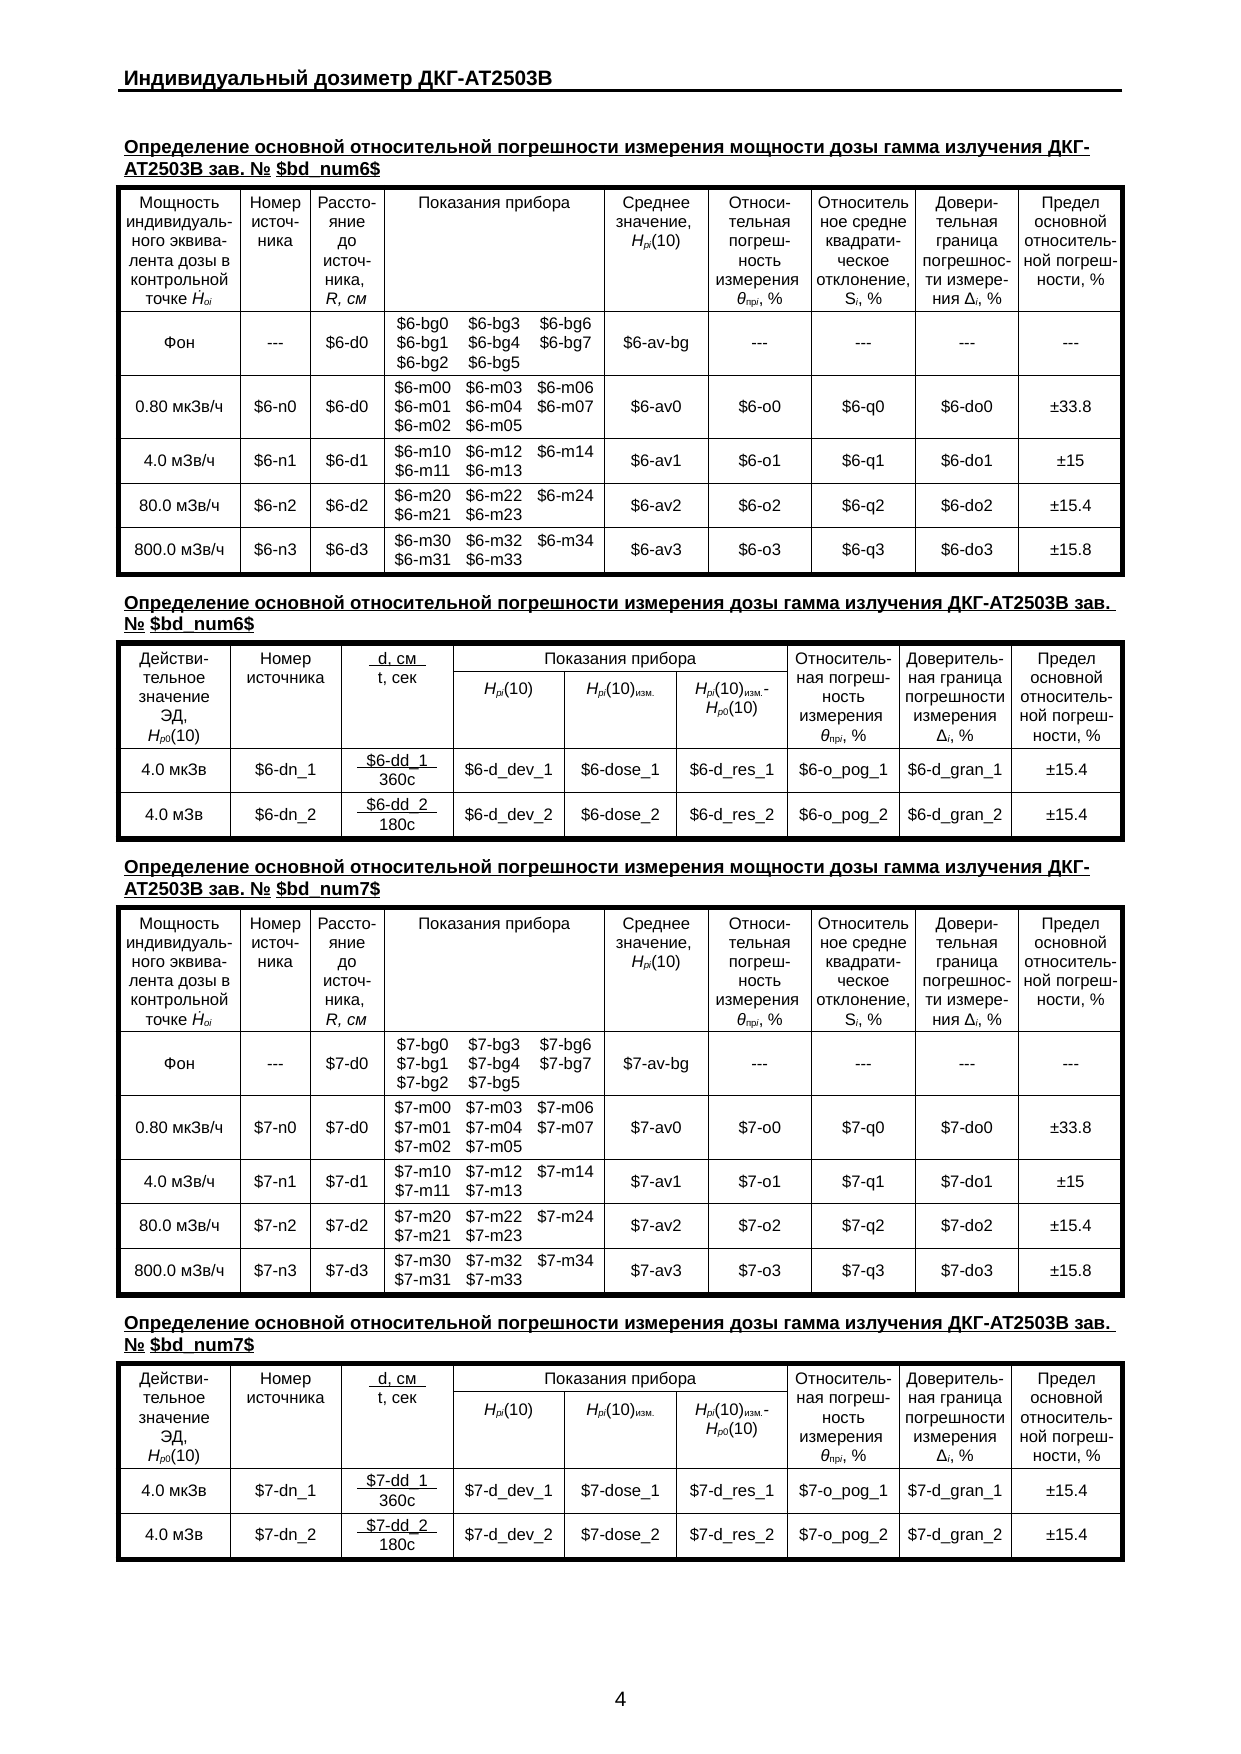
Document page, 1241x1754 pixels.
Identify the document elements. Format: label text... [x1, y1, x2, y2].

table_cell Показания прибора [385, 910, 604, 1031]
table_cell 4.0 мЗв [121, 793, 230, 836]
table_cell Довери-тельная граница погрешнос-ти измере-ния Δi, % [916, 910, 1018, 1031]
table_cell ±15 [1019, 439, 1120, 483]
table_cell $6-dd_1 360c [342, 749, 453, 792]
table_cell Среднее значение, Hpi(10) [605, 910, 708, 1031]
table_cell $6-bg0 $6-bg1 $6-bg2 $6-bg3 $6-bg4 $6-bg5 $6-bg6 $6-bg7 [385, 312, 604, 374]
table_cell $6-m10 $6-m11 $6-m12 $6-m13 $6-m14 [385, 439, 604, 483]
table_cell $7-av1 [605, 1160, 708, 1203]
table_cell d, см t, сек [342, 1366, 453, 1468]
table_cell $7-d1 [311, 1160, 384, 1203]
table_cell Hpi(10)изм. [565, 1392, 676, 1468]
table_cell $7-dose_2 [565, 1514, 676, 1557]
table_cell $7-dd_1 360c [342, 1469, 453, 1512]
table_cell $6-d3 [311, 528, 384, 572]
table_cell Показания прибора [385, 190, 604, 311]
table_cell 800.0 мЗв/ч [121, 528, 240, 572]
table_header Определение основной относительной погрешности измерения мощности дозы гамма излучения ДКГ-АТ2503B зав. № $bd_num7$ [118, 842, 1122, 905]
table_cell $6-dose_1 [565, 749, 676, 792]
table_cell $7-d2 [311, 1204, 384, 1248]
table_cell Номер источ-ника [241, 910, 310, 1031]
table_cell Относительное средне квадрати-ческое отклонение, Si, % [812, 190, 915, 311]
table_cell Доверитель-ная граница погрешности измерения Δi, % [900, 646, 1011, 747]
table_cell Номер источника [231, 1366, 341, 1468]
table_cell $7-q0 [812, 1096, 915, 1159]
table_cell ±15.4 [1012, 793, 1120, 836]
table_cell $7-do1 [916, 1160, 1018, 1203]
table_cell $6-n3 [241, 528, 310, 572]
table_cell --- [709, 1032, 811, 1095]
table_cell Показания прибора [454, 1366, 787, 1391]
table_cell Предел основной относитель-ной погреш-ности, % [1012, 1366, 1120, 1468]
table_cell Относительное средне квадрати-ческое отклонение, Si, % [812, 910, 915, 1031]
table_cell $7-d_gran_1 [900, 1469, 1011, 1512]
table_cell $6-n1 [241, 439, 310, 483]
table_cell --- [812, 1032, 915, 1095]
table_cell Действи-тельное значение ЭД, Hp0(10) [121, 1366, 230, 1468]
table_cell Hpi(10)изм. [565, 672, 676, 747]
table_cell Мощность индивидуаль-ного эквива-лента дозы в контрольной точке Ḣoi [121, 190, 240, 311]
table_cell $6-dd_2 180c [342, 793, 453, 836]
table_cell $7-do2 [916, 1204, 1018, 1248]
table_cell $7-m10 $7-m11 $7-m12 $7-m13 $7-m14 [385, 1160, 604, 1203]
table_cell $7-dose_1 [565, 1469, 676, 1512]
table_cell 4.0 мЗв/ч [121, 439, 240, 483]
table_cell $6-d_dev_2 [454, 793, 564, 836]
table_cell $6-m20 $6-m21 $6-m22 $6-m23 $6-m24 [385, 484, 604, 527]
table_cell d, см t, сек [342, 646, 453, 747]
table_cell $7-d3 [311, 1249, 384, 1292]
table_cell 4.0 мЗв [121, 1514, 230, 1557]
table_cell $7-d_res_1 [677, 1469, 787, 1512]
table_cell $7-d_res_2 [677, 1514, 787, 1557]
table_cell --- [812, 312, 915, 374]
table_cell $6-n2 [241, 484, 310, 527]
table_cell Относи-тельная погреш-ность измерения θпрi, % [709, 910, 811, 1031]
table_cell $6-d0 [311, 312, 384, 374]
table_cell Довери-тельная граница погрешнос-ти измере-ния Δi, % [916, 190, 1018, 311]
table_cell $6-dn_2 [231, 793, 341, 836]
table_cell $6-dose_2 [565, 793, 676, 836]
table_cell ±15 [1019, 1160, 1120, 1203]
table_cell --- [916, 312, 1018, 374]
table_cell $7-av0 [605, 1096, 708, 1159]
table_cell $7-d_dev_2 [454, 1514, 564, 1557]
table_cell ±15.8 [1019, 1249, 1120, 1292]
table_cell $6-d1 [311, 439, 384, 483]
table_cell $7-dd_2 180c [342, 1514, 453, 1557]
table_cell $7-q2 [812, 1204, 915, 1248]
table_cell --- [709, 312, 811, 374]
table_cell Номер источника [231, 646, 341, 747]
table_cell Предел основной относитель-ной погреш-ности, % [1012, 646, 1120, 747]
table_cell $6-av0 [605, 376, 708, 438]
table_cell ±15.4 [1012, 1514, 1120, 1557]
table_cell $6-av3 [605, 528, 708, 572]
table_cell $6-d_gran_1 [900, 749, 1011, 792]
table_cell $6-o2 [709, 484, 811, 527]
table_cell $7-m20 $7-m21 $7-m22 $7-m23 $7-m24 [385, 1204, 604, 1248]
table_cell ±15.4 [1012, 1469, 1120, 1512]
table_header Определение основной относительной погрешности измерения дозы гамма излучения ДКГ-АТ2503B зав. № $bd_num6$ [118, 577, 1122, 640]
table_cell ±15.4 [1019, 484, 1120, 527]
table_cell $6-m30 $6-m31 $6-m32 $6-m33 $6-m34 [385, 528, 604, 572]
table_cell $7-q3 [812, 1249, 915, 1292]
table_cell $7-do0 [916, 1096, 1018, 1159]
table_cell $6-d_res_2 [677, 793, 787, 836]
table_cell Номер источ-ника [241, 190, 310, 311]
table_cell $7-o_pog_1 [788, 1469, 899, 1512]
table_cell $7-q1 [812, 1160, 915, 1203]
table_cell $7-n1 [241, 1160, 310, 1203]
table_cell $7-o1 [709, 1160, 811, 1203]
table_cell $6-q3 [812, 528, 915, 572]
table_header Определение основной относительной погрешности измерения мощности дозы гамма излучения ДКГ-АТ2503B зав. № $bd_num6$ [118, 121, 1122, 185]
table_cell $7-av3 [605, 1249, 708, 1292]
table_cell $7-d0 [311, 1032, 384, 1095]
table_cell Относитель-ная погреш-ность измерения θпрi, % [788, 646, 899, 747]
table_cell $7-do3 [916, 1249, 1018, 1292]
table_cell $7-n3 [241, 1249, 310, 1292]
table_cell Hpi(10) [454, 1392, 564, 1468]
table_cell $6-do0 [916, 376, 1018, 438]
table_cell 4.0 мЗв/ч [121, 1160, 240, 1203]
table_cell Мощность индивидуаль-ного эквива-лента дозы в контрольной точке Ḣoi [121, 910, 240, 1031]
table_cell Доверитель-ная граница погрешности измерения Δi, % [900, 1366, 1011, 1468]
table_cell $6-d_res_1 [677, 749, 787, 792]
table_cell ±15.4 [1012, 749, 1120, 792]
table_cell ±15.8 [1019, 528, 1120, 572]
table_cell $6-m00 $6-m01 $6-m02 $6-m03 $6-m04 $6-m05 $6-m06 $6-m07 [385, 376, 604, 438]
table_cell $6-d_dev_1 [454, 749, 564, 792]
table_cell $6-q0 [812, 376, 915, 438]
table_cell $6-n0 [241, 376, 310, 438]
table_cell $6-av-bg [605, 312, 708, 374]
table_cell ±33.8 [1019, 376, 1120, 438]
table_cell $7-n0 [241, 1096, 310, 1159]
table_cell --- [1019, 1032, 1120, 1095]
table_cell $7-m00 $7-m01 $7-m02 $7-m03 $7-m04 $7-m05 $7-m06 $7-m07 [385, 1096, 604, 1159]
table_cell Действи-тельное значение ЭД, Hp0(10) [121, 646, 230, 747]
table_cell Hpi(10)изм.-Hp0(10) [677, 672, 787, 747]
table_cell $6-d2 [311, 484, 384, 527]
table_cell Предел основной относитель-ной погреш-ности, % [1019, 910, 1120, 1031]
table_cell Фон [121, 312, 240, 374]
table_cell Hpi(10) [454, 672, 564, 747]
table_cell --- [241, 1032, 310, 1095]
table_cell $6-o_pog_2 [788, 793, 899, 836]
table_cell $6-q2 [812, 484, 915, 527]
table_cell $7-dn_2 [231, 1514, 341, 1557]
table_cell Hpi(10)изм.-Hp0(10) [677, 1392, 787, 1468]
table_cell $6-o0 [709, 376, 811, 438]
table_cell $7-o3 [709, 1249, 811, 1292]
table_cell --- [916, 1032, 1018, 1095]
table_cell Рассто-яние до источ-ника, R, см [311, 190, 384, 311]
table_cell 800.0 мЗв/ч [121, 1249, 240, 1292]
table_cell $7-o0 [709, 1096, 811, 1159]
table_cell $6-av2 [605, 484, 708, 527]
table_cell $6-do2 [916, 484, 1018, 527]
table_cell 80.0 мЗв/ч [121, 1204, 240, 1248]
table_cell ±33.8 [1019, 1096, 1120, 1159]
table_cell $7-d_gran_2 [900, 1514, 1011, 1557]
table_cell Относи-тельная погреш-ность измерения θпрi, % [709, 190, 811, 311]
table_cell $7-d0 [311, 1096, 384, 1159]
table_cell $6-d_gran_2 [900, 793, 1011, 836]
table_cell Среднее значение, Hpi(10) [605, 190, 708, 311]
table_cell Показания прибора [454, 646, 787, 671]
table_cell Предел основной относитель-ной погреш-ности, % [1019, 190, 1120, 311]
table_cell $6-dn_1 [231, 749, 341, 792]
table_cell $7-dn_1 [231, 1469, 341, 1512]
table_cell --- [1019, 312, 1120, 374]
table_cell $7-n2 [241, 1204, 310, 1248]
table_cell Фон [121, 1032, 240, 1095]
table_cell 0.80 мкЗв/ч [121, 1096, 240, 1159]
table_cell 0.80 мкЗв/ч [121, 376, 240, 438]
table_cell $7-o2 [709, 1204, 811, 1248]
table_cell $6-d0 [311, 376, 384, 438]
table_cell $7-o_pog_2 [788, 1514, 899, 1557]
table_cell Относитель-ная погреш-ность измерения θпрi, % [788, 1366, 899, 1468]
table_cell 4.0 мкЗв [121, 749, 230, 792]
table_cell $6-av1 [605, 439, 708, 483]
table_cell $7-m30 $7-m31 $7-m32 $7-m33 $7-m34 [385, 1249, 604, 1292]
table_cell $7-d_dev_1 [454, 1469, 564, 1512]
table_cell $7-bg0 $7-bg1 $7-bg2 $7-bg3 $7-bg4 $7-bg5 $7-bg6 $7-bg7 [385, 1032, 604, 1095]
table_cell $6-do3 [916, 528, 1018, 572]
table_cell --- [241, 312, 310, 374]
table_header Определение основной относительной погрешности измерения дозы гамма излучения ДКГ-АТ2503B зав. № $bd_num7$ [118, 1298, 1122, 1361]
table_cell 4.0 мкЗв [121, 1469, 230, 1512]
table_cell $7-av2 [605, 1204, 708, 1248]
table_cell $6-q1 [812, 439, 915, 483]
table_cell Рассто-яние до источ-ника, R, см [311, 910, 384, 1031]
table_cell ±15.4 [1019, 1204, 1120, 1248]
table_cell $6-o3 [709, 528, 811, 572]
table_cell $6-o_pog_1 [788, 749, 899, 792]
table_cell $7-av-bg [605, 1032, 708, 1095]
table_cell $6-do1 [916, 439, 1018, 483]
table_cell 80.0 мЗв/ч [121, 484, 240, 527]
table_cell $6-o1 [709, 439, 811, 483]
